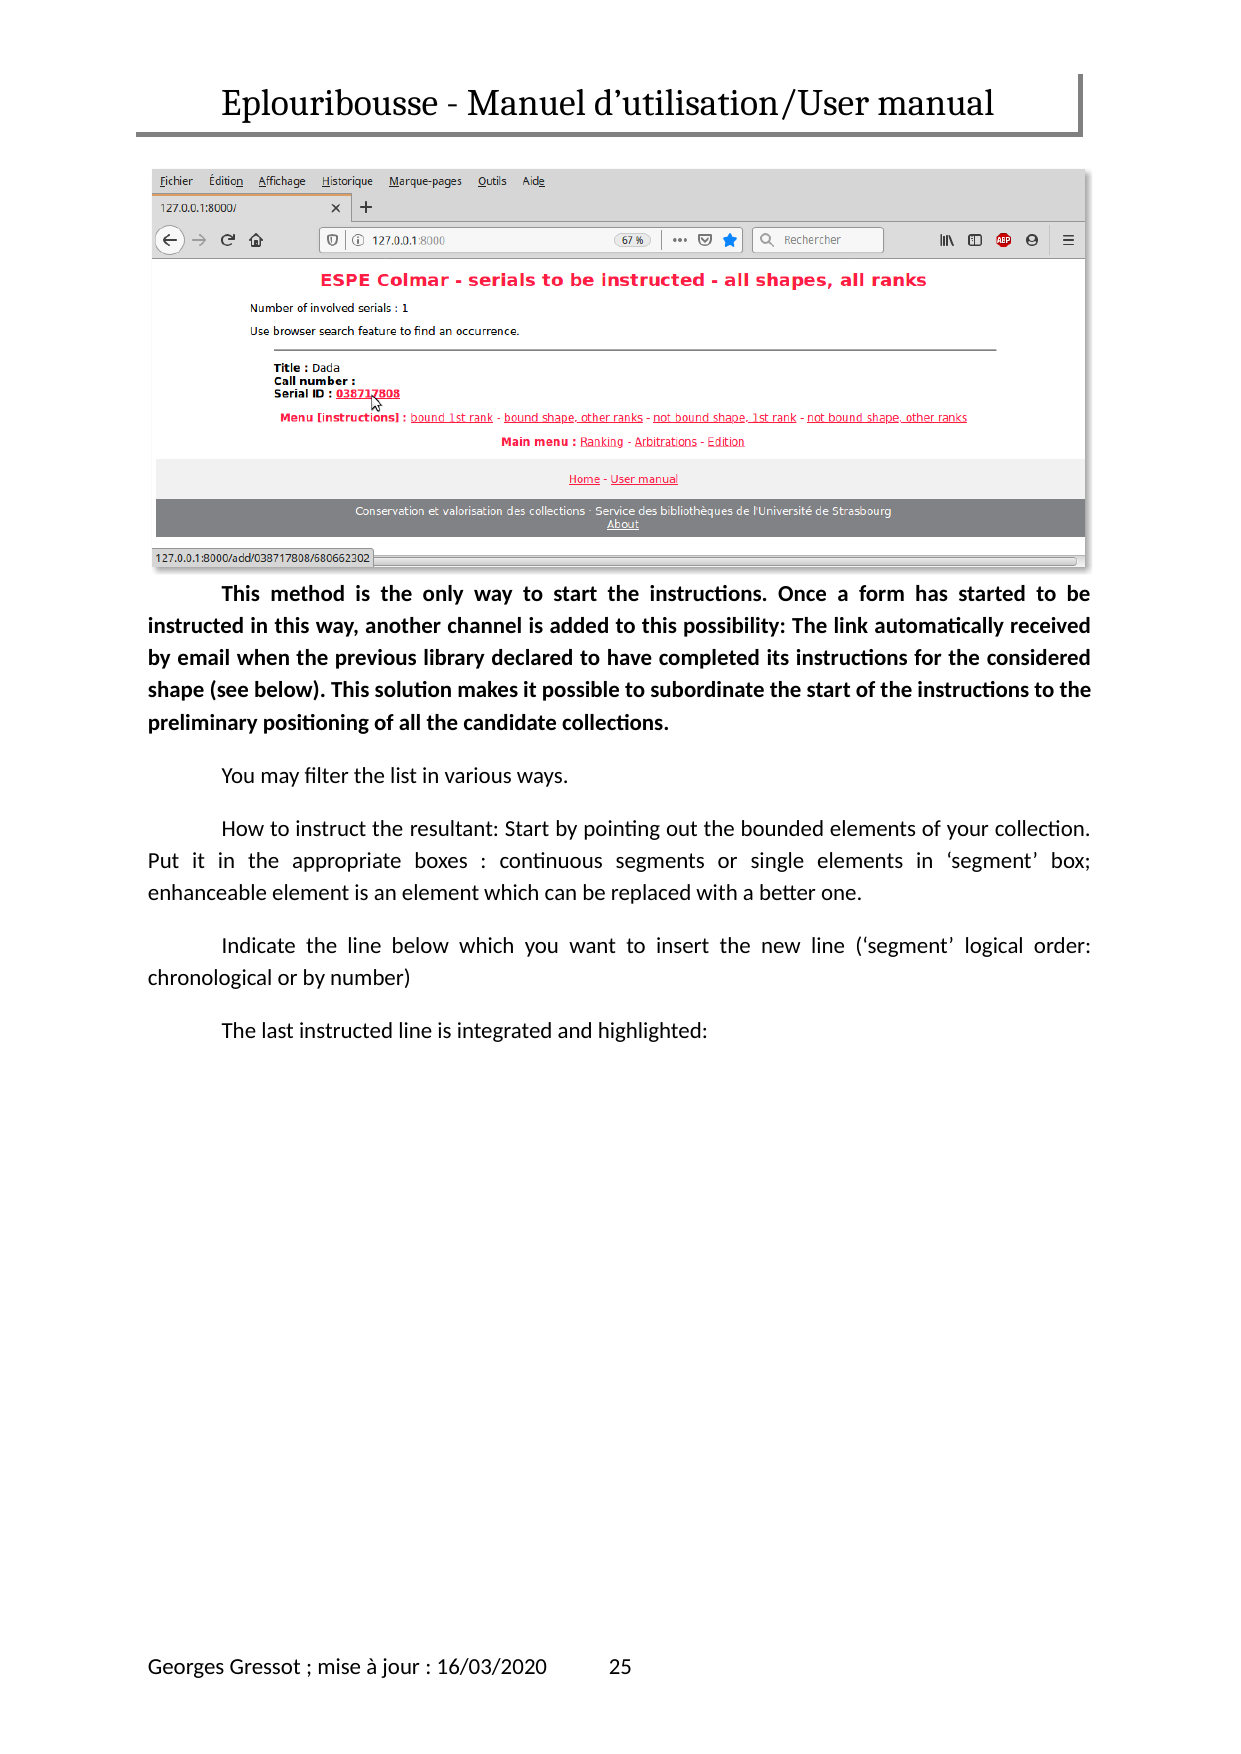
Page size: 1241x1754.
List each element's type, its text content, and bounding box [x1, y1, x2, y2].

text Indicate the line below which you want to insert the new line (‘segment’ logical order: chronological or by number) [148, 931, 1093, 991]
text You may filter the list in various ways. [148, 761, 1093, 789]
picture [147, 164, 1093, 575]
text The last instructed line is integrated and highlighted: [148, 1016, 1093, 1044]
text This method is the only way to start the instructions. Once a form has started to be instructed in this way, another channel is added to this possibility: The link automatically received by email when the previous library declared to have completed its instructions for the considered shape (see below). This solution makes it possible to subordinate the start of the instructions to the preliminary positioning of all the candidate collections. [148, 575, 1093, 736]
text How to instruct the resultant: Start by pointing out the bounded elements of your collection. Put it in the appropriate boxes : continuous segments or single elements in ‘segment’ box; enhanceable element is an element which can be replaced with a better one. [148, 814, 1093, 906]
